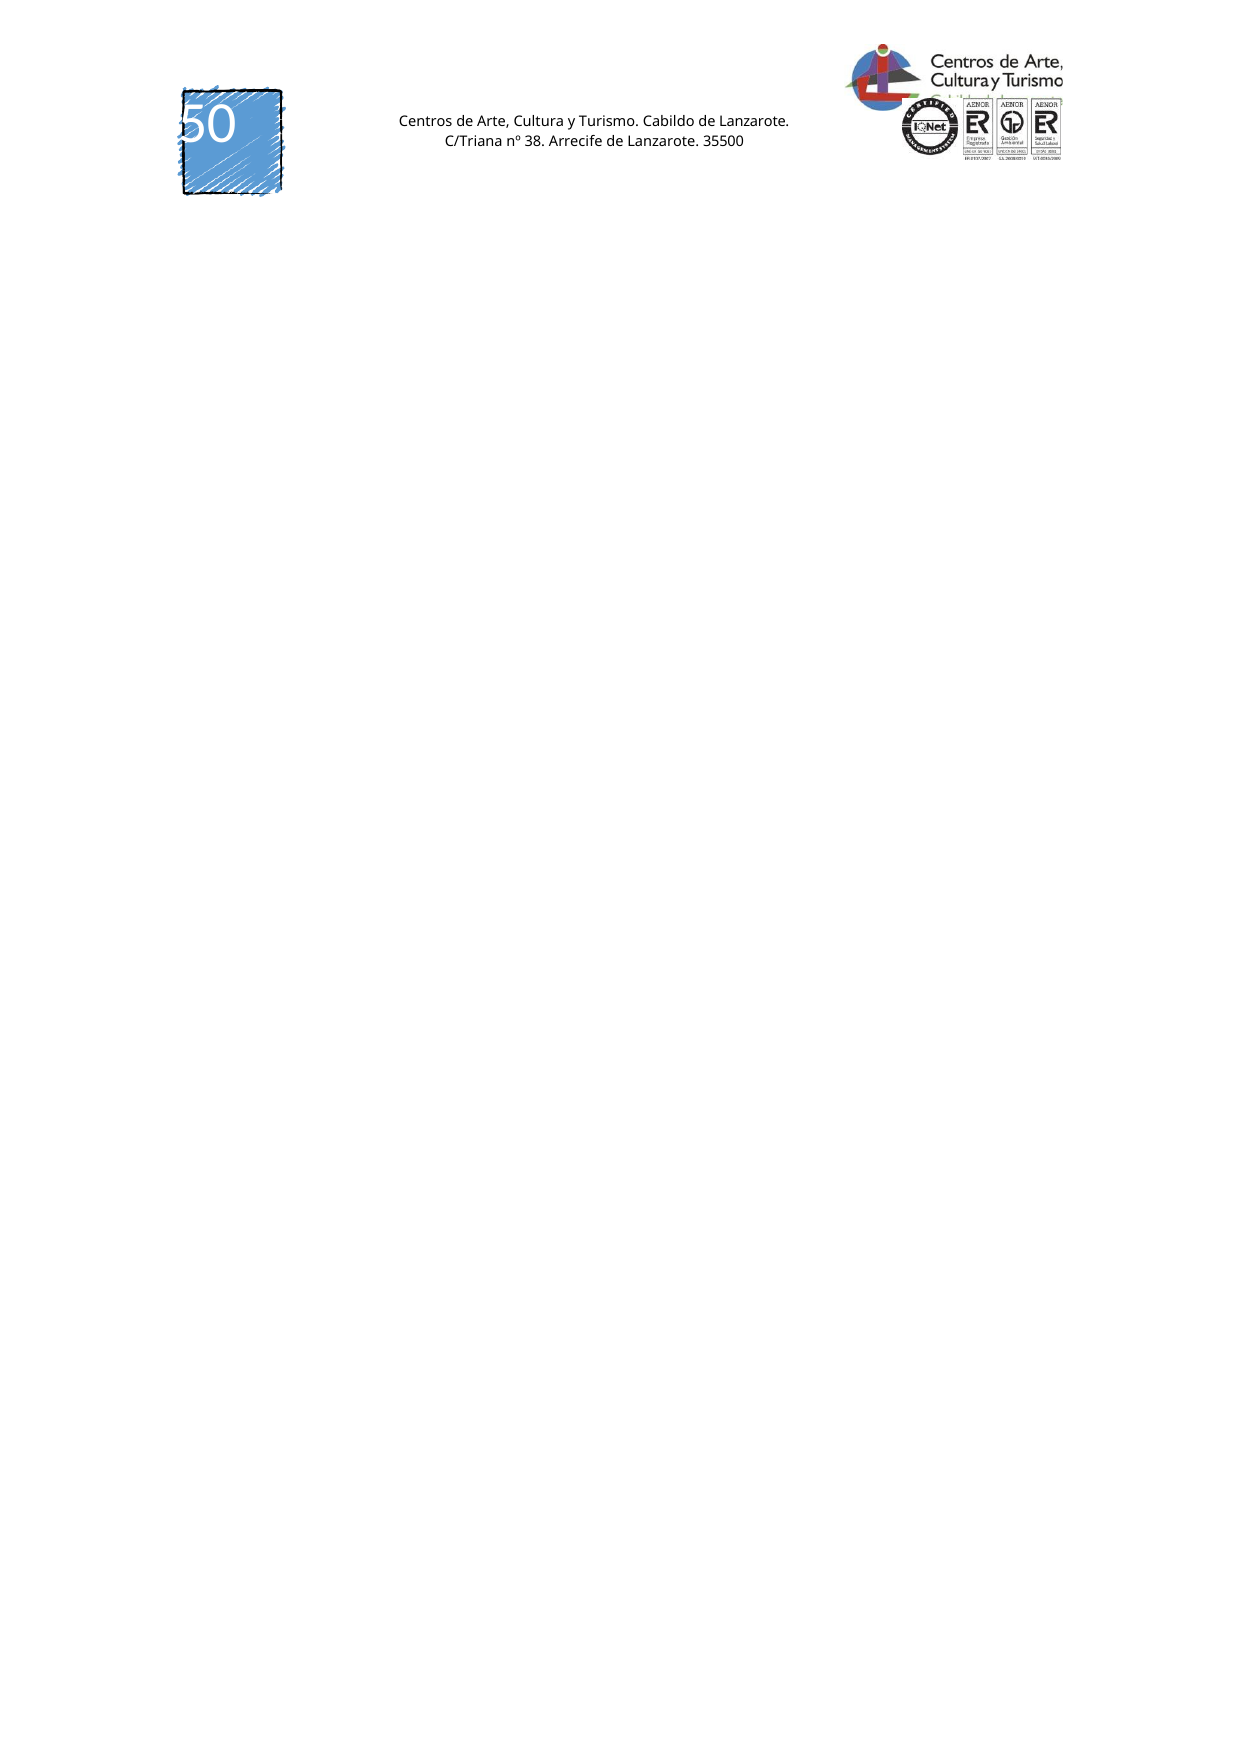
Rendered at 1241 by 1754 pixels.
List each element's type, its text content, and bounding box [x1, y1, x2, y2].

picture [177, 85, 286, 197]
text C/Triana nº 38. Arrecife de Lanzarote. 35500 [178, 130, 902, 150]
picture [844, 44, 1063, 160]
text Centros de Arte, Cultura y Turismo. Cabildo de Lanzarote. [178, 110, 902, 130]
